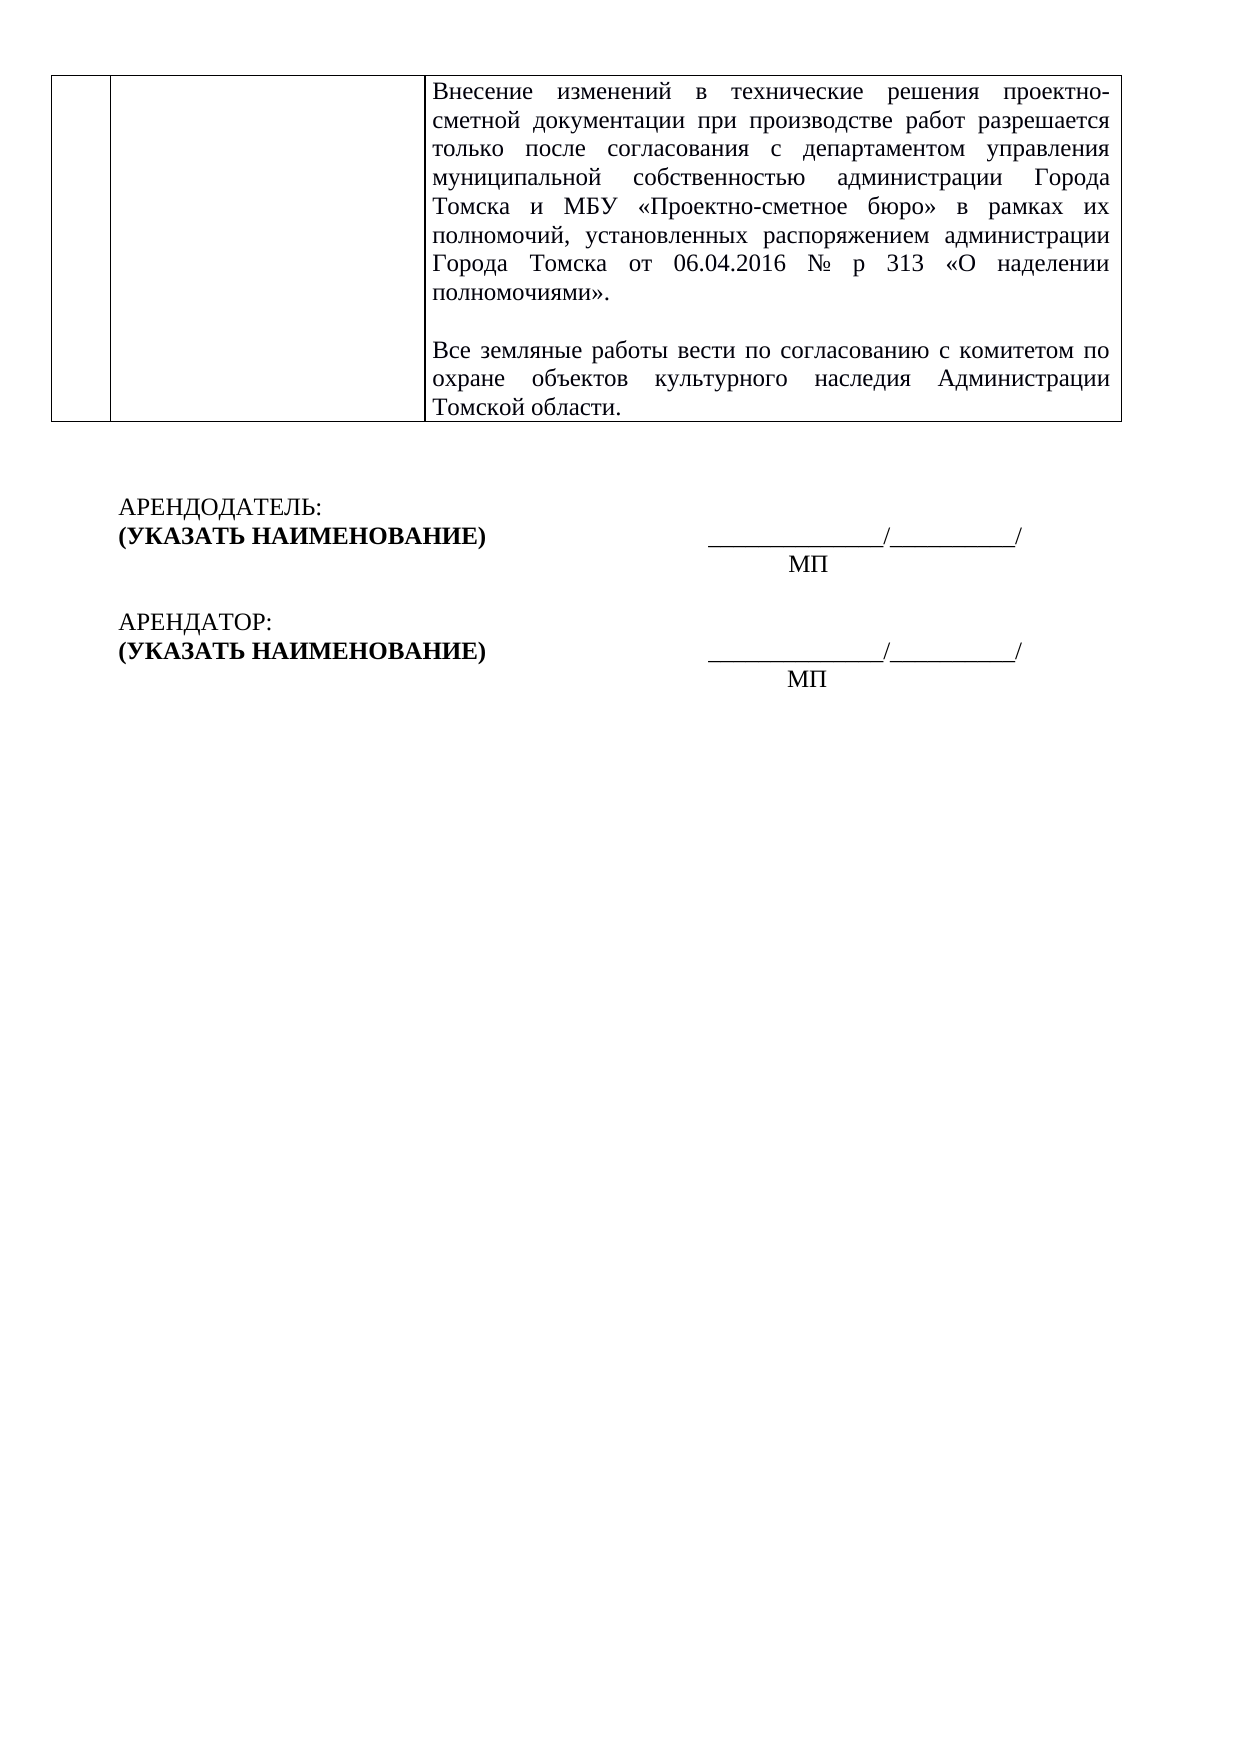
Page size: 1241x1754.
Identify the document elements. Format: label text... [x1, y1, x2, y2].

table_cell [52, 76, 110, 421]
text МП [118, 549, 1181, 578]
text МП [118, 664, 1181, 693]
text (УКАЗАТЬ НАИМЕНОВАНИЕ) ______________/__________/ [118, 636, 1181, 664]
table_cell Внесение изменений в технические решения проектно-сметной документации при производстве работ разрешается только после согласования с департаментом управления муниципальной собственностью администрации Города Томска и МБУ «Проектно-сметное бюро» в рамках их полномочий, установленных распоряжением администрации Города Томска от 06.04.2016 № р 313 «О наделении полномочиями». Все земляные работы вести по согласованию с комитетом по охране объектов культурного наследия Администрации Томской области. [426, 76, 1121, 421]
text (УКАЗАТЬ НАИМЕНОВАНИЕ) ______________/__________/ [118, 521, 1181, 549]
text АРЕНДОДАТЕЛЬ: [118, 492, 1181, 521]
text АРЕНДАТОР: [118, 607, 1181, 636]
table_cell [111, 76, 424, 421]
